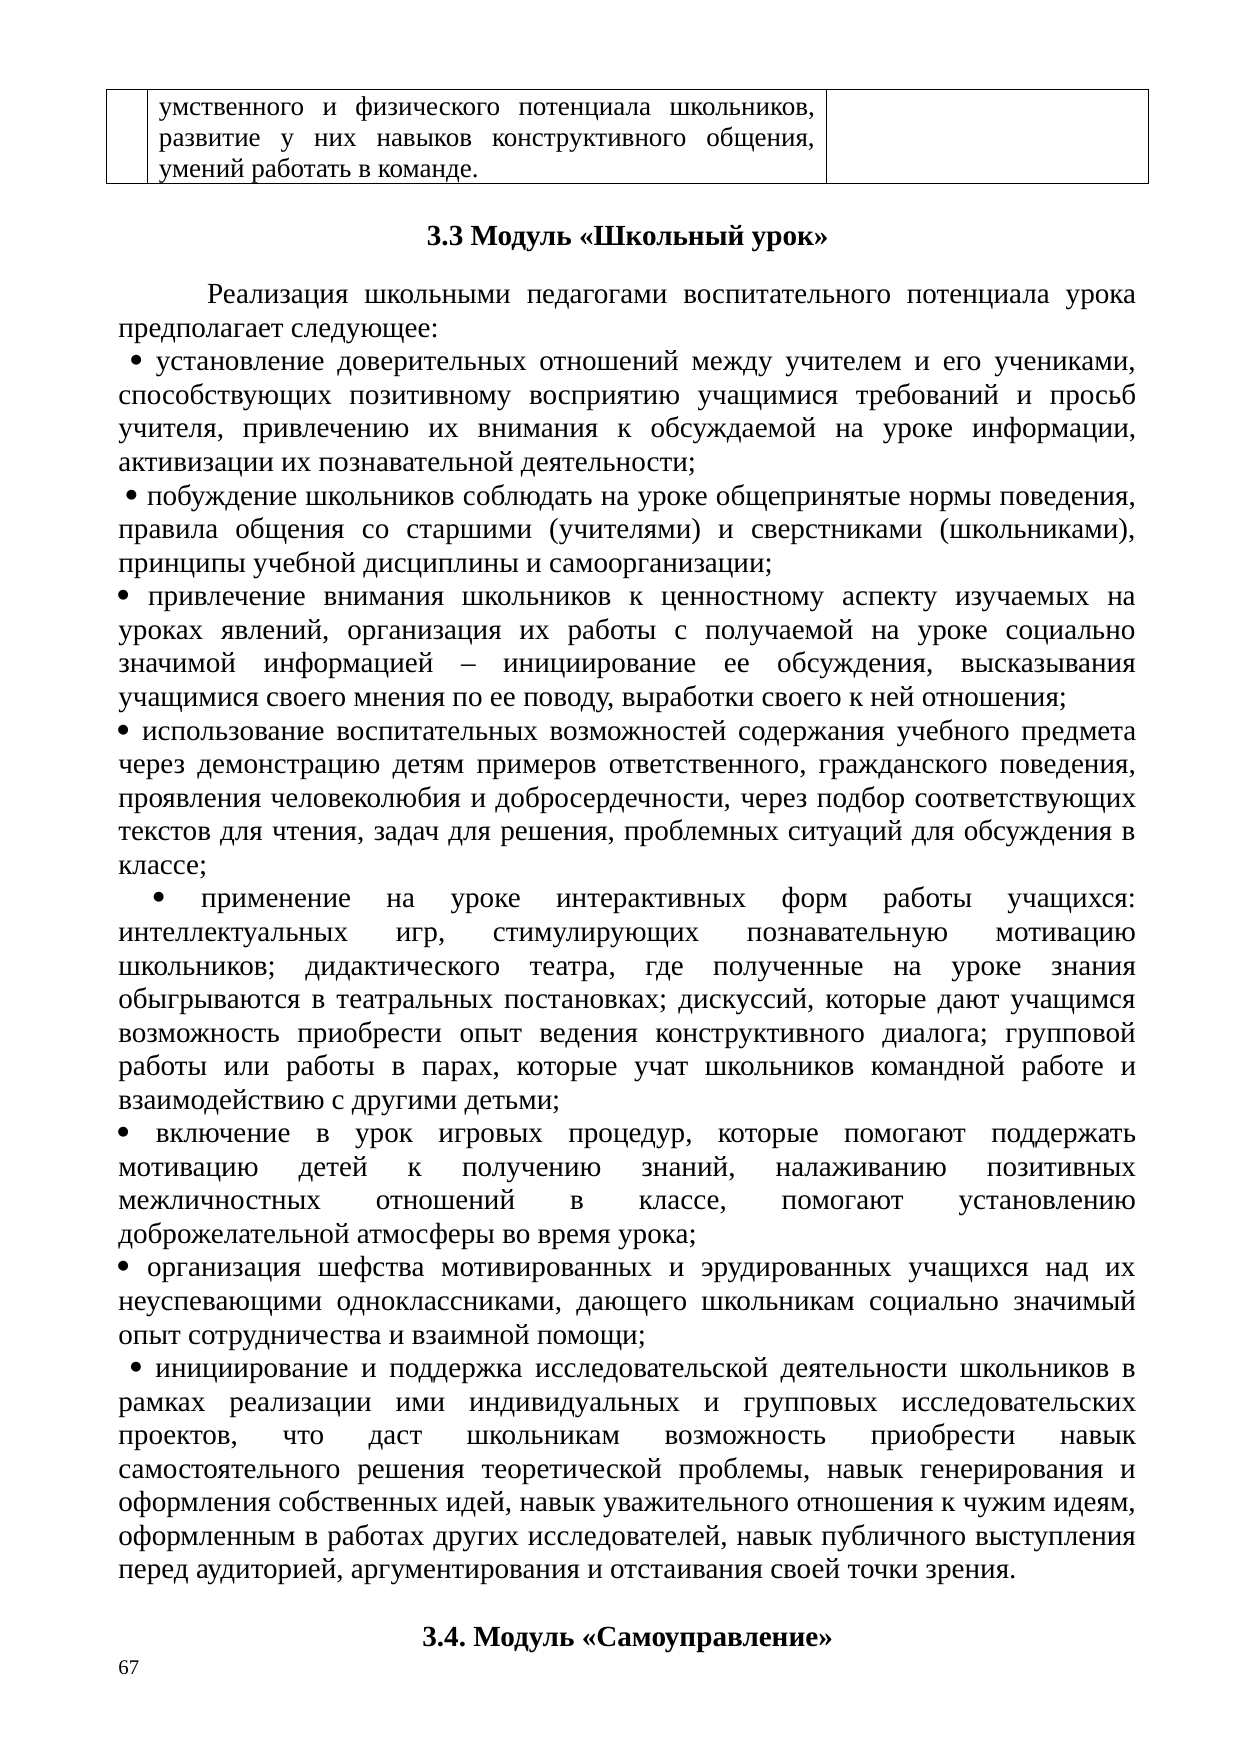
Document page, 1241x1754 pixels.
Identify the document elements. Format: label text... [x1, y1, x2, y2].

table_cell [107, 90, 147, 183]
text  инициирование и поддержка исследовательской деятельности школьников в рамках реализации ими индивидуальных и групповых исследовательских проектов, что даст школьникам возможность приобрести навык самостоятельного решения теоретической проблемы, навык генерирования и оформления собственных идей, навык уважительного отношения к чужим идеям, оформленным в работах других исследователей, навык публичного выступления перед аудиторией, аргументирования и отстаивания своей точки зрения. [118, 1350, 1137, 1585]
text  использование воспитательных возможностей содержания учебного предмета через демонстрацию детям примеров ответственного, гражданского поведения, проявления человеколюбия и добросердечности, через подбор соответствующих текстов для чтения, задач для решения, проблемных ситуаций для обсуждения в классе; [118, 713, 1137, 880]
text  включение в урок игровых процедур, которые помогают поддержать мотивацию детей к получению знаний, налаживанию позитивных межличностных отношений в классе, помогают установлению доброжелательной атмосферы во время урока; [118, 1115, 1137, 1249]
text  установление доверительных отношений между учителем и его учениками, способствующих позитивному восприятию учащимися требований и просьб учителя, привлечению их внимания к обсуждаемой на уроке информации, активизации их познавательной деятельности; [118, 343, 1137, 478]
table_cell умственного и физического потенциала школьников, развитие у них навыков конструктивного общения, умений работать в команде. [148, 90, 826, 183]
text  побуждение школьников соблюдать на уроке общепринятые нормы поведения, правила общения со старшими (учителями) и сверстниками (школьниками), принципы учебной дисциплины и самоорганизации; [118, 478, 1137, 578]
text  привлечение внимания школьников к ценностному аспекту изучаемых на уроках явлений, организация их работы с получаемой на уроке социально значимой информацией – инициирование ее обсуждения, высказывания учащимися своего мнения по ее поводу, выработки своего к ней отношения; [118, 578, 1137, 713]
text 3.3 Модуль «Школьный урок» [118, 218, 1137, 251]
text Реализация школьными педагогами воспитательного потенциала урока предполагает следующее: [118, 276, 1137, 343]
table_cell [827, 90, 1148, 183]
text 3.4. Модуль «Самоуправление» [118, 1619, 1137, 1652]
text  организация шефства мотивированных и эрудированных учащихся над их неуспевающими одноклассниками, дающего школьникам социально значимый опыт сотрудничества и взаимной помощи; [118, 1249, 1137, 1350]
text  применение на уроке интерактивных форм работы учащихся: интеллектуальных игр, стимулирующих познавательную мотивацию школьников; дидактического театра, где полученные на уроке знания обыгрываются в театральных постановках; дискуссий, которые дают учащимся возможность приобрести опыт ведения конструктивного диалога; групповой работы или работы в парах, которые учат школьников командной работе и взаимодействию с другими детьми; [118, 880, 1137, 1115]
